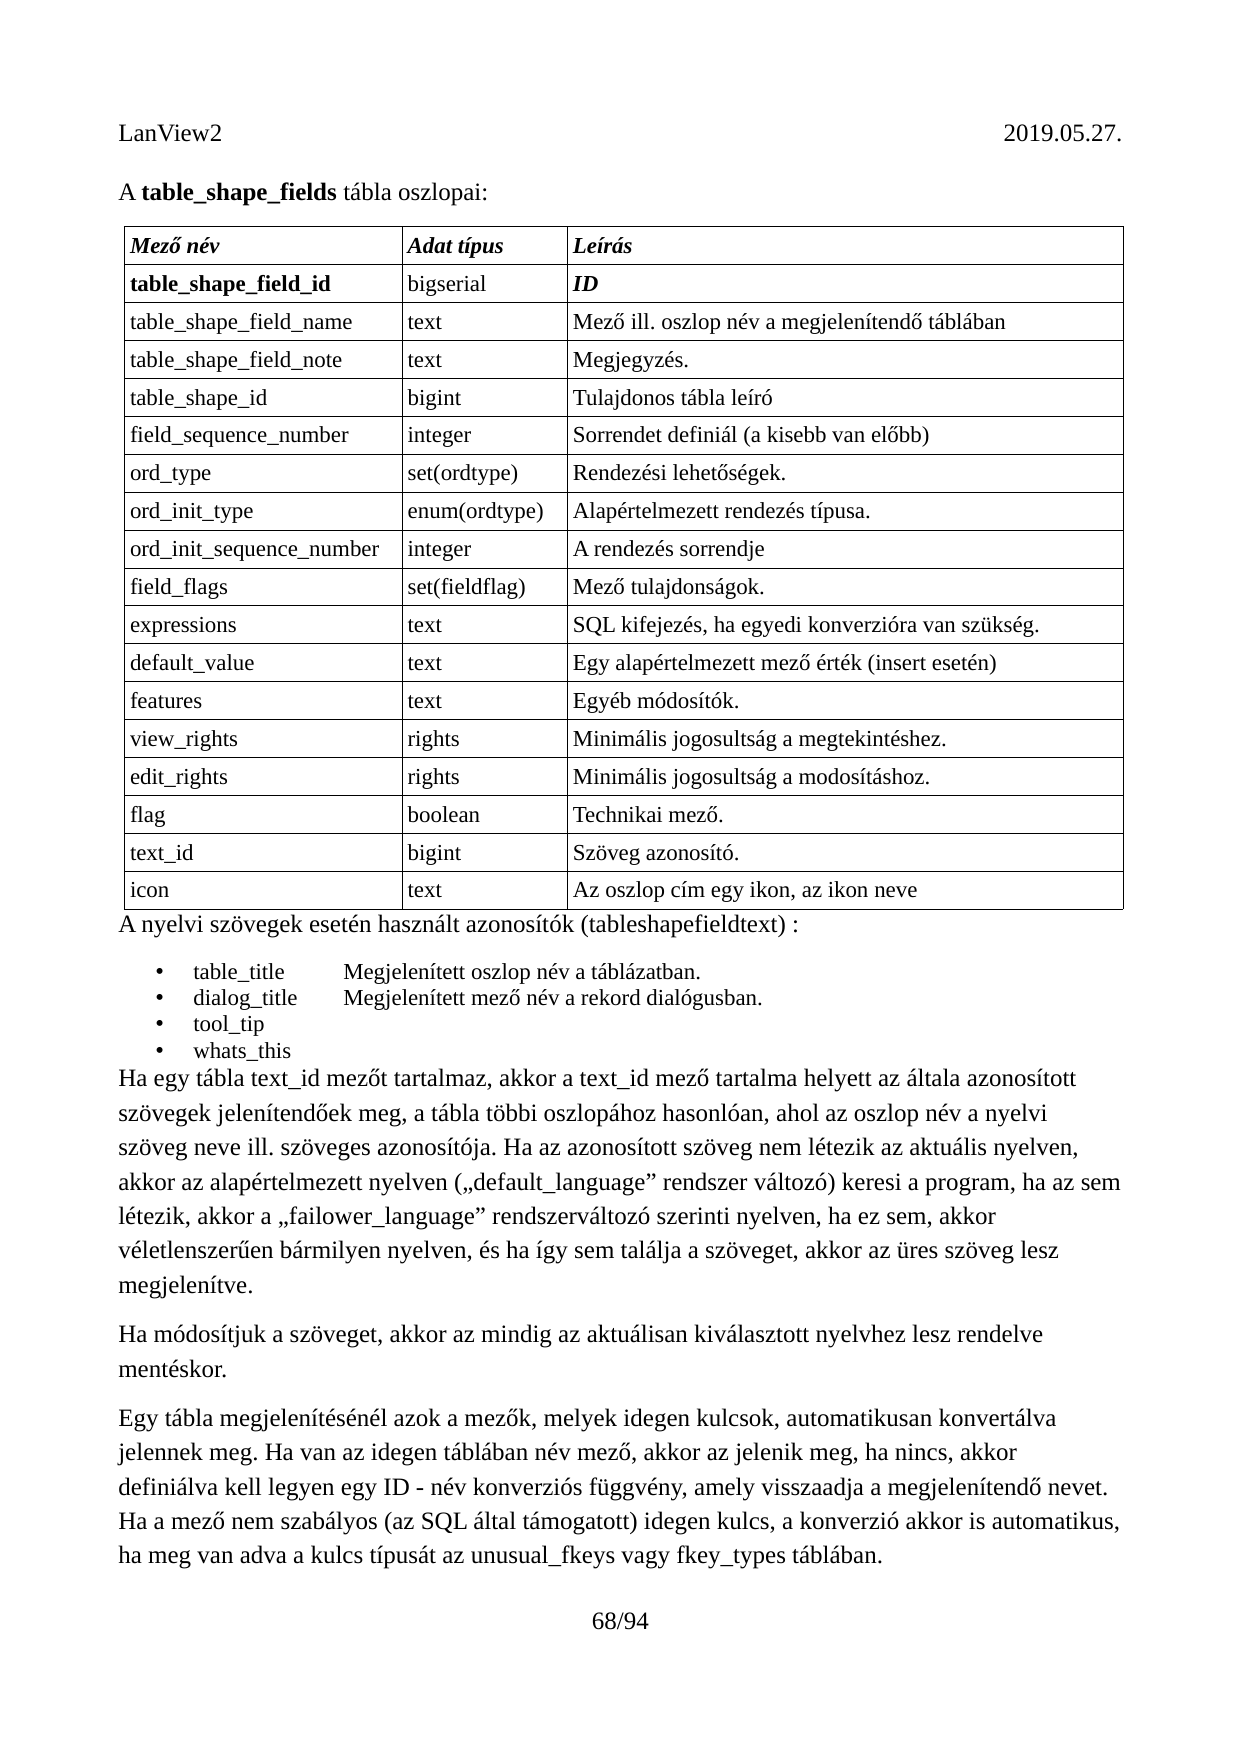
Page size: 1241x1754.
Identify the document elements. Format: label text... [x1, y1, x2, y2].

table_cell text [403, 303, 567, 340]
table_header Mező név [125, 227, 402, 264]
table_cell rights [403, 720, 567, 757]
table_cell integer [403, 417, 567, 454]
text Ha módosítjuk a szöveget, akkor az mindig az aktuálisan kiválasztott nyelvhez lesz rendelve mentéskor. [118, 1319, 1122, 1382]
table_cell bigint [403, 379, 567, 416]
table_cell text [403, 606, 567, 643]
table_cell bigserial [403, 265, 567, 302]
table_header Leírás [568, 227, 1123, 264]
table_cell text [403, 872, 567, 909]
table_cell field_flags [125, 569, 402, 605]
table_cell table_shape_field_id [125, 265, 402, 302]
text A table_shape_fields tábla oszlopai: [118, 177, 1122, 206]
table_cell Rendezési lehetőségek. [568, 455, 1123, 492]
table_cell default_value [125, 644, 402, 681]
table_cell flag [125, 796, 402, 833]
table_cell Mező tulajdonságok. [568, 569, 1123, 605]
table_cell text_id [125, 834, 402, 871]
table_cell icon [125, 872, 402, 909]
table_cell table_shape_id [125, 379, 402, 416]
table_cell table_shape_field_name [125, 303, 402, 340]
list table_title Megjelenített oszlop név a táblázatban. [156, 958, 1122, 984]
table_cell edit_rights [125, 758, 402, 795]
table_cell integer [403, 531, 567, 567]
table_cell features [125, 682, 402, 719]
table_cell Egyéb módosítók. [568, 682, 1123, 719]
text A nyelvi szövegek esetén használt azonosítók (tableshapefieldtext) : [118, 909, 1122, 937]
table_cell ord_init_type [125, 493, 402, 529]
table_cell Minimális jogosultság a modosításhoz. [568, 758, 1123, 795]
table_cell ord_type [125, 455, 402, 492]
table_cell text [403, 341, 567, 378]
table_header Adat típus [403, 227, 567, 264]
table_cell Tulajdonos tábla leíró [568, 379, 1123, 416]
list whats_this [156, 1037, 1122, 1063]
list tool_tip [156, 1011, 1122, 1037]
table_cell A rendezés sorrendje [568, 531, 1123, 567]
table_cell Mező ill. oszlop név a megjelenítendő táblában [568, 303, 1123, 340]
table_cell ord_init_sequence_number [125, 531, 402, 567]
table_cell expressions [125, 606, 402, 643]
table_cell Egy alapértelmezett mező érték (insert esetén) [568, 644, 1123, 681]
table_cell Megjegyzés. [568, 341, 1123, 378]
table_cell SQL kifejezés, ha egyedi konverzióra van szükség. [568, 606, 1123, 643]
table_cell field_sequence_number [125, 417, 402, 454]
table_cell enum(ordtype) [403, 493, 567, 529]
table_cell ID [568, 265, 1123, 302]
list dialog_title Megjelenített mező név a rekord dialógusban. [156, 984, 1122, 1011]
table_cell Az oszlop cím egy ikon, az ikon neve [568, 872, 1123, 909]
table_cell text [403, 644, 567, 681]
text Ha egy tábla text_id mezőt tartalmaz, akkor a text_id mező tartalma helyett az általa azonosított szövegek jelenítendőek meg, a tábla többi oszlopához hasonlóan, ahol az oszlop név a nyelvi szöveg neve ill. szöveges azonosítója. Ha az azonosított szöveg nem létezik az aktuális nyelven, akkor az alapértelmezett nyelven („default_language” rendszer változó) keresi a program, ha az sem létezik, akkor a „failower_language” rendszerváltozó szerinti nyelven, ha ez sem, akkor véletlenszerűen bármilyen nyelven, és ha így sem találja a szöveget, akkor az üres szöveg lesz megjelenítve. [118, 1063, 1122, 1299]
text Egy tábla megjelenítésénél azok a mezők, melyek idegen kulcsok, automatikusan konvertálva jelennek meg. Ha van az idegen táblában név mező, akkor az jelenik meg, ha nincs, akkor definiálva kell legyen egy ID - név konverziós függvény, amely visszaadja a megjelenítendő nevet. Ha a mező nem szabályos (az SQL által támogatott) idegen kulcs, a konverzió akkor is automatikus, ha meg van adva a kulcs típusát az unusual_fkeys vagy fkey_types táblában. [118, 1403, 1122, 1569]
table_cell text [403, 682, 567, 719]
table_cell Szöveg azonosító. [568, 834, 1123, 871]
table_cell set(fieldflag) [403, 569, 567, 605]
table_cell table_shape_field_note [125, 341, 402, 378]
table_cell Minimális jogosultság a megtekintéshez. [568, 720, 1123, 757]
table_cell rights [403, 758, 567, 795]
table_cell view_rights [125, 720, 402, 757]
table_cell bigint [403, 834, 567, 871]
table_cell Technikai mező. [568, 796, 1123, 833]
table_cell boolean [403, 796, 567, 833]
table_cell Alapértelmezett rendezés típusa. [568, 493, 1123, 529]
table_cell Sorrendet definiál (a kisebb van előbb) [568, 417, 1123, 454]
table_cell set(ordtype) [403, 455, 567, 492]
